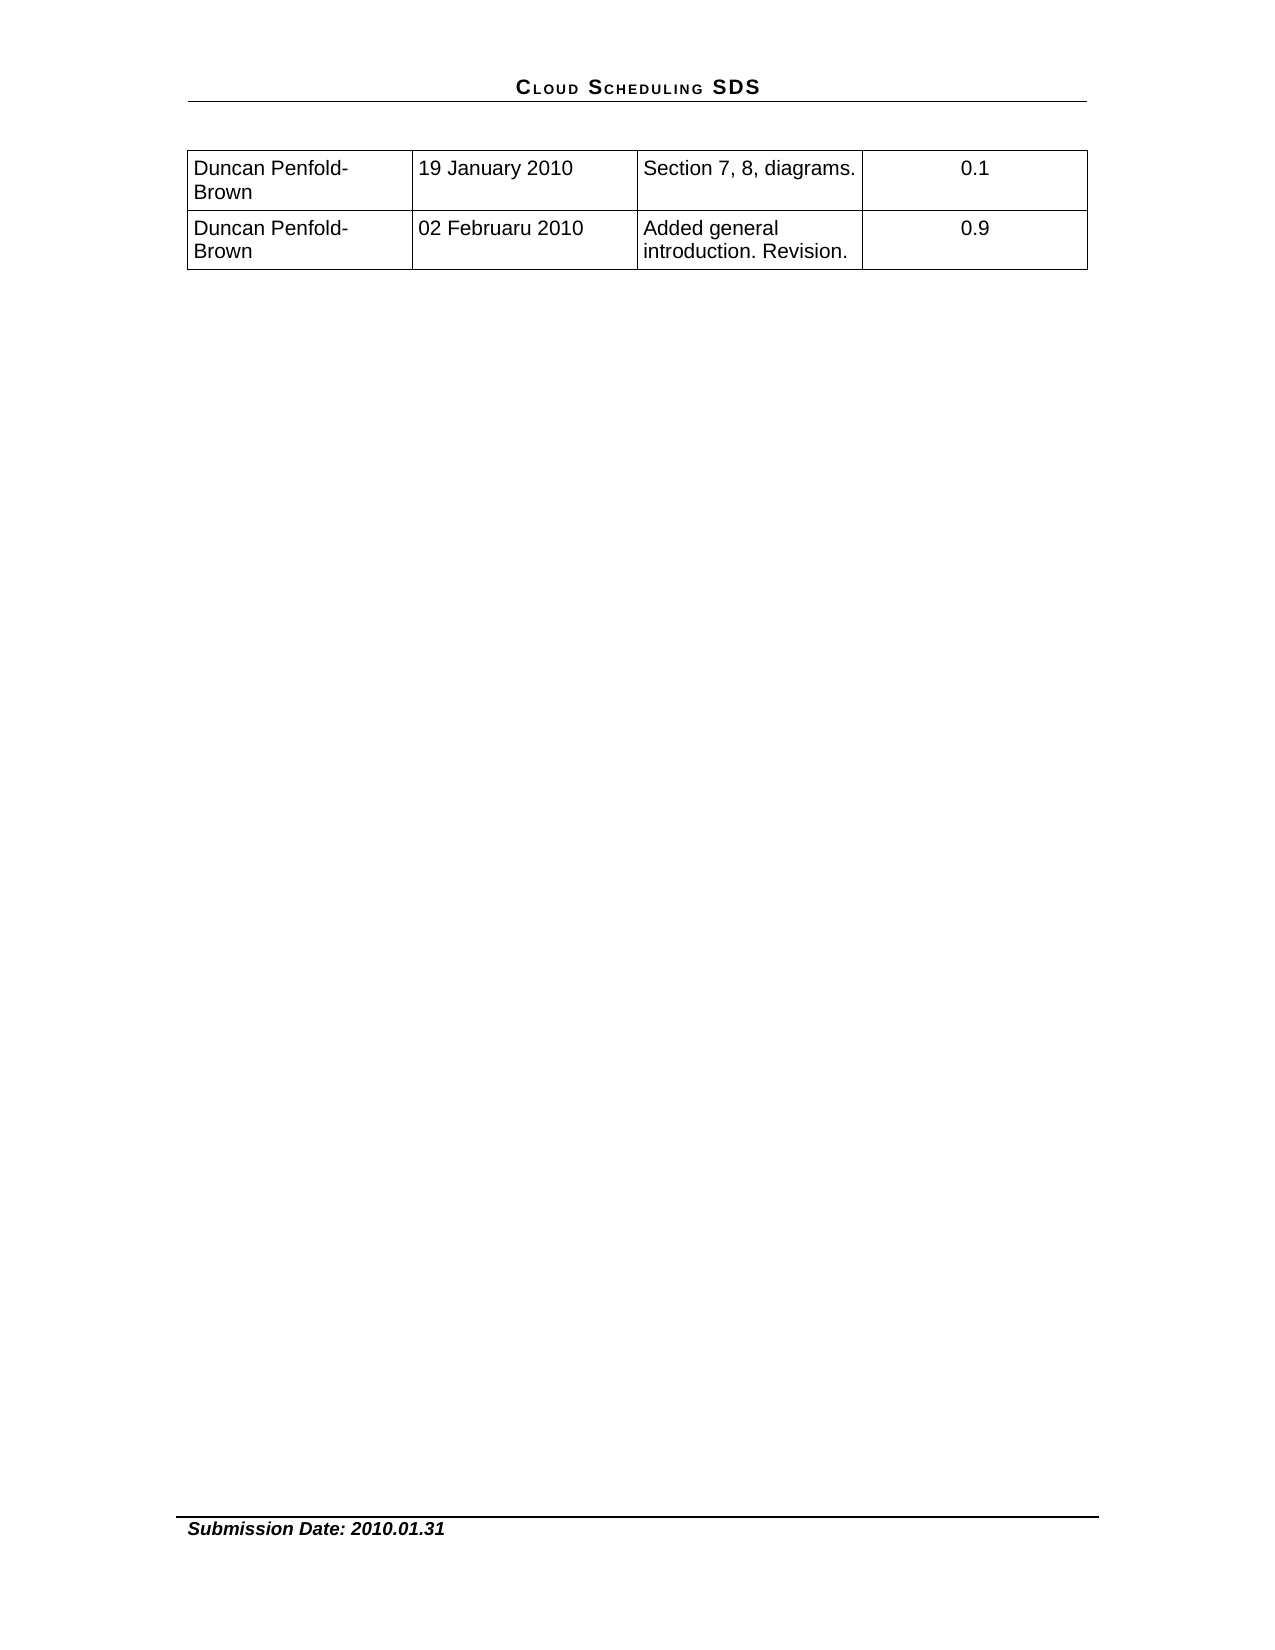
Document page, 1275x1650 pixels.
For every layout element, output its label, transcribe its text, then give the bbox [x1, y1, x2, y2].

table_cell Duncan Penfold-Brown [188, 211, 412, 269]
table_cell 19 January 2010 [413, 151, 637, 209]
table_cell Added general introduction. Revision. [638, 211, 862, 269]
table_cell 0.9 [863, 211, 1087, 269]
table_cell 0.1 [863, 151, 1087, 209]
table_cell Duncan Penfold-Brown [188, 151, 412, 209]
table_cell 02 Februaru 2010 [413, 211, 637, 269]
table_cell Section 7, 8, diagrams. [638, 151, 862, 209]
